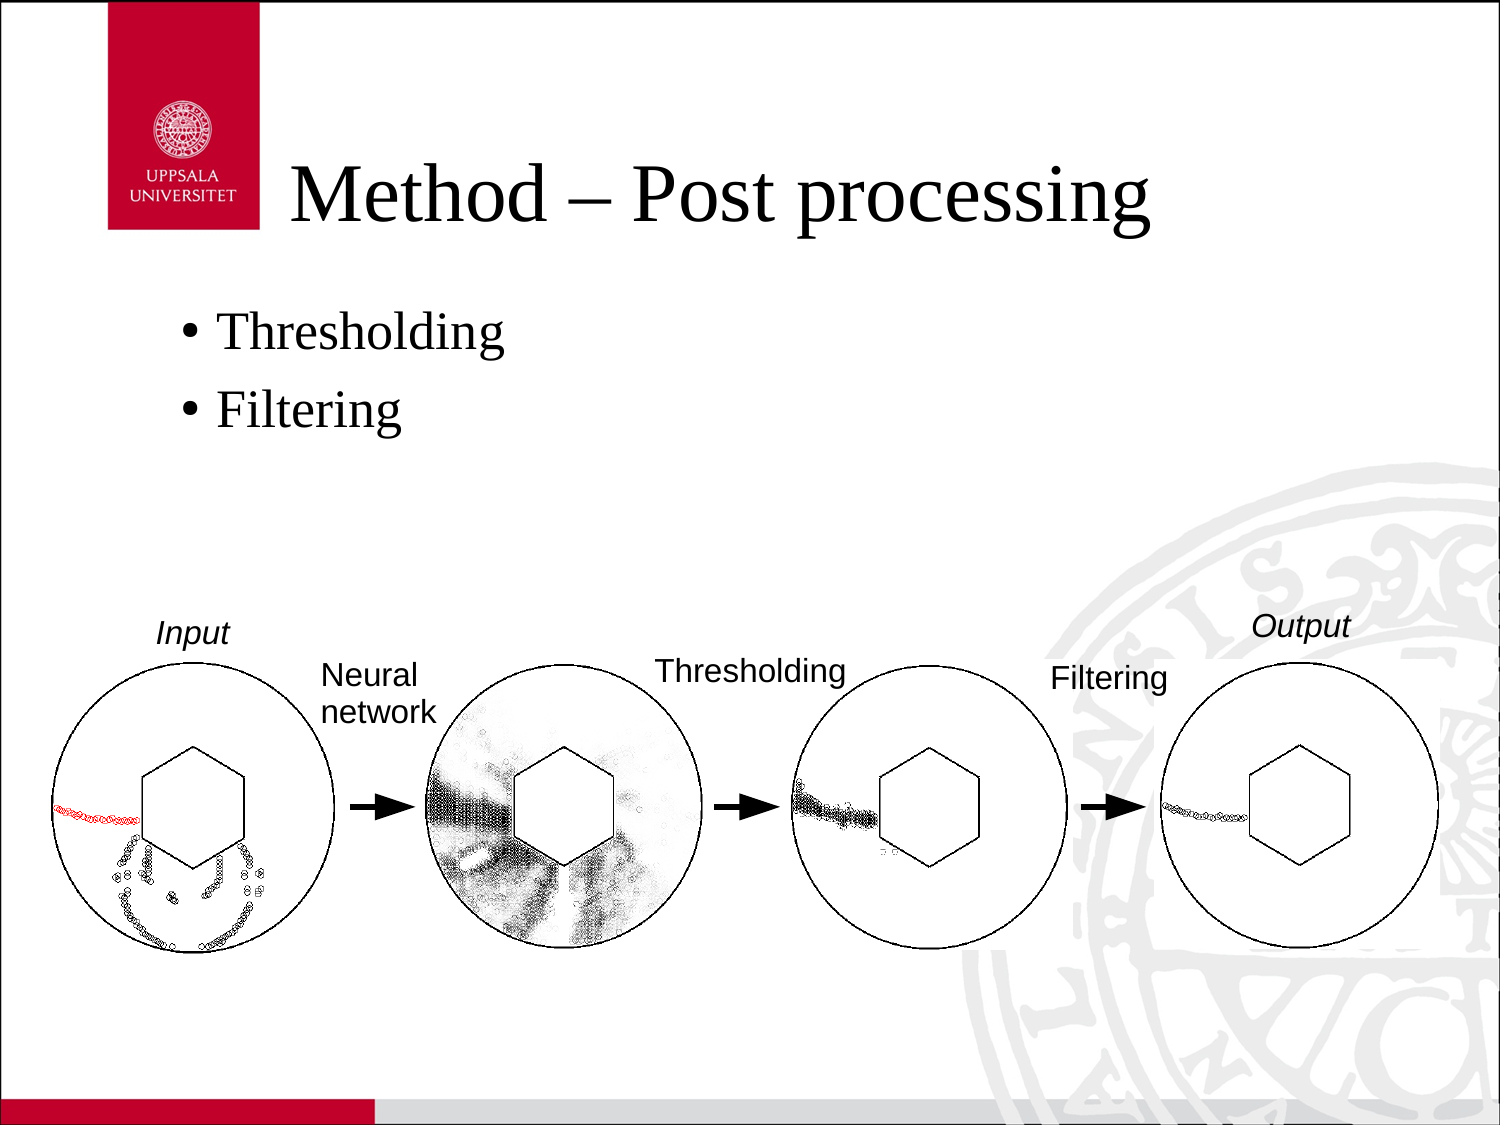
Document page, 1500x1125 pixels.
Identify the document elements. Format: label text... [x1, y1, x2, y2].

text_box Filtering [1035, 651, 1184, 704]
title Method – Post processing [289, 99, 1436, 288]
text_box Thresholding [639, 645, 862, 698]
picture [0, 0, 1500, 1125]
text_box Output [1236, 600, 1366, 653]
text_box Thresholding Filtering [165, 294, 1193, 447]
text_box Input [140, 606, 245, 659]
text_box Neural network [305, 648, 453, 738]
